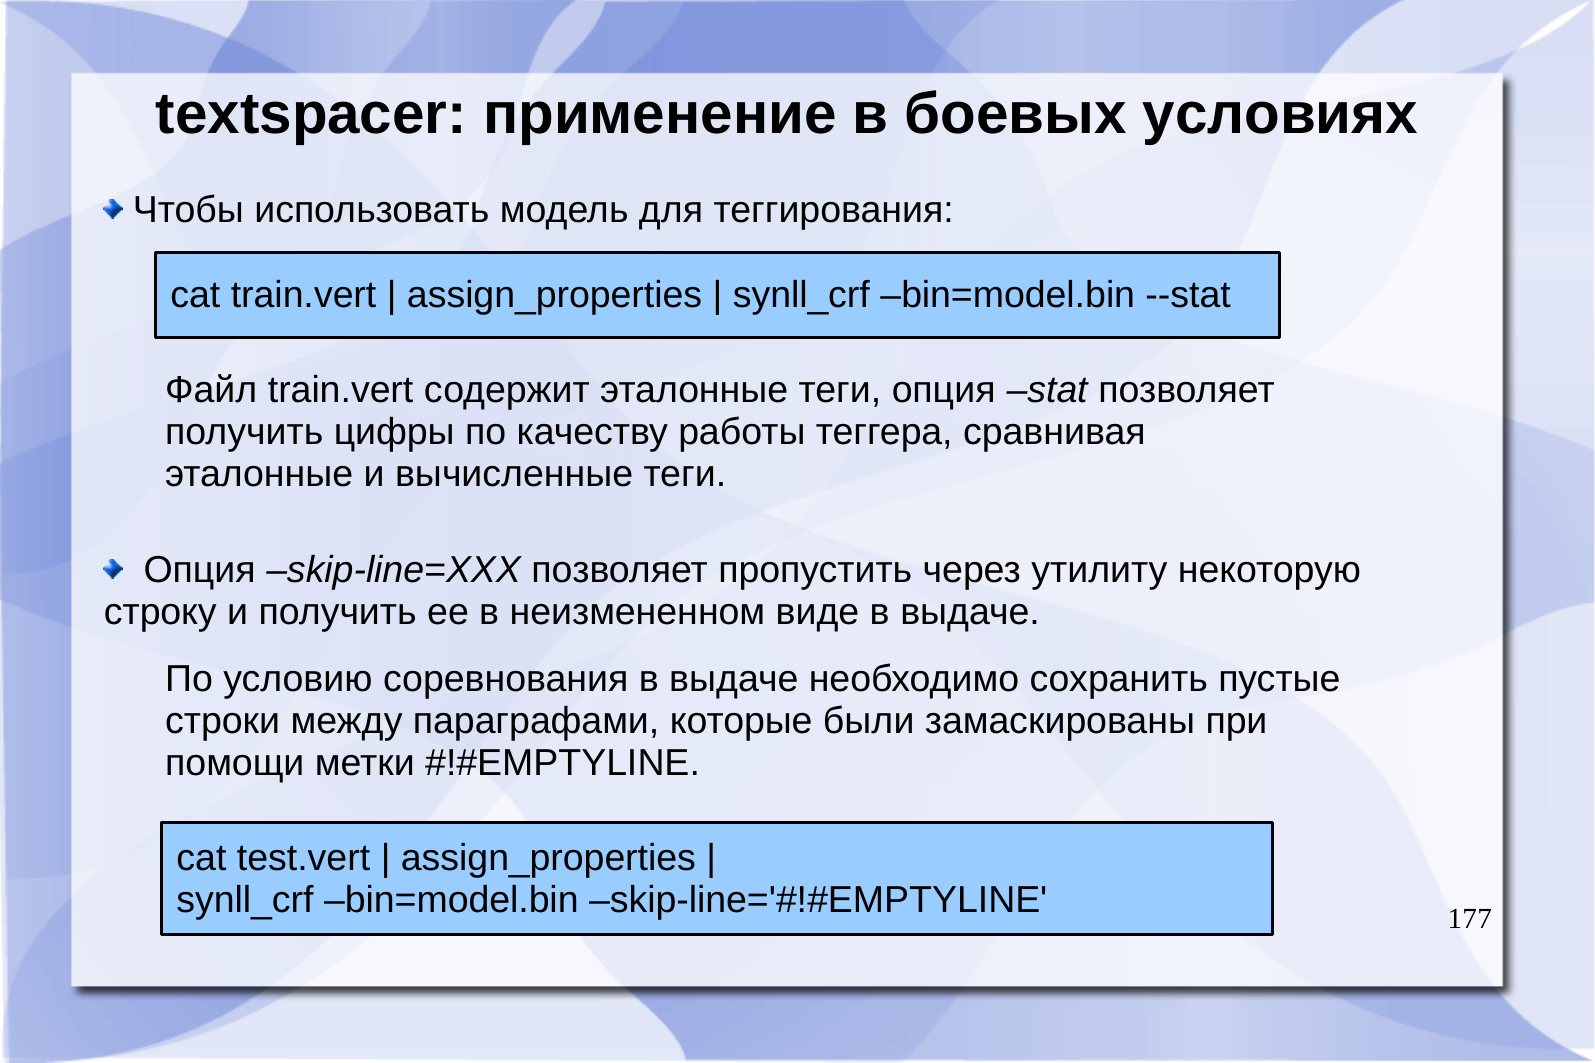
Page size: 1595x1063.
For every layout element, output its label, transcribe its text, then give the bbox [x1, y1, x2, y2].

picture [0, 0, 1595, 1063]
text_box По условию соревнования в выдаче необходимо сохранить пустые строки между параграфами, которые были замаскированы при помощи метки #!#EMPTYLINE. [150, 650, 1420, 792]
text_box Файл train.vert содержит эталонные теги, опция –stat позволяет получить цифры по качеству работы теггера, сравнивая эталонные и вычисленные теги. [150, 360, 1312, 502]
text_box Опция –skip-line=XXX позволяет пропустить через утилиту некоторую строку и получить ее в неизмененном виде в выдаче. [88, 541, 1458, 640]
title textspacer: применение в боевых условиях [75, 69, 1501, 158]
text_box cat train.vert | assign_properties | synll_crf –bin=model.bin --stat [155, 252, 1280, 338]
text_box Чтобы использовать модель для теггирования: [88, 180, 970, 238]
text_box cat test.vert | assign_properties | synll_crf –bin=model.bin –skip-line='#!#EMPTYLINE' [161, 822, 1273, 935]
